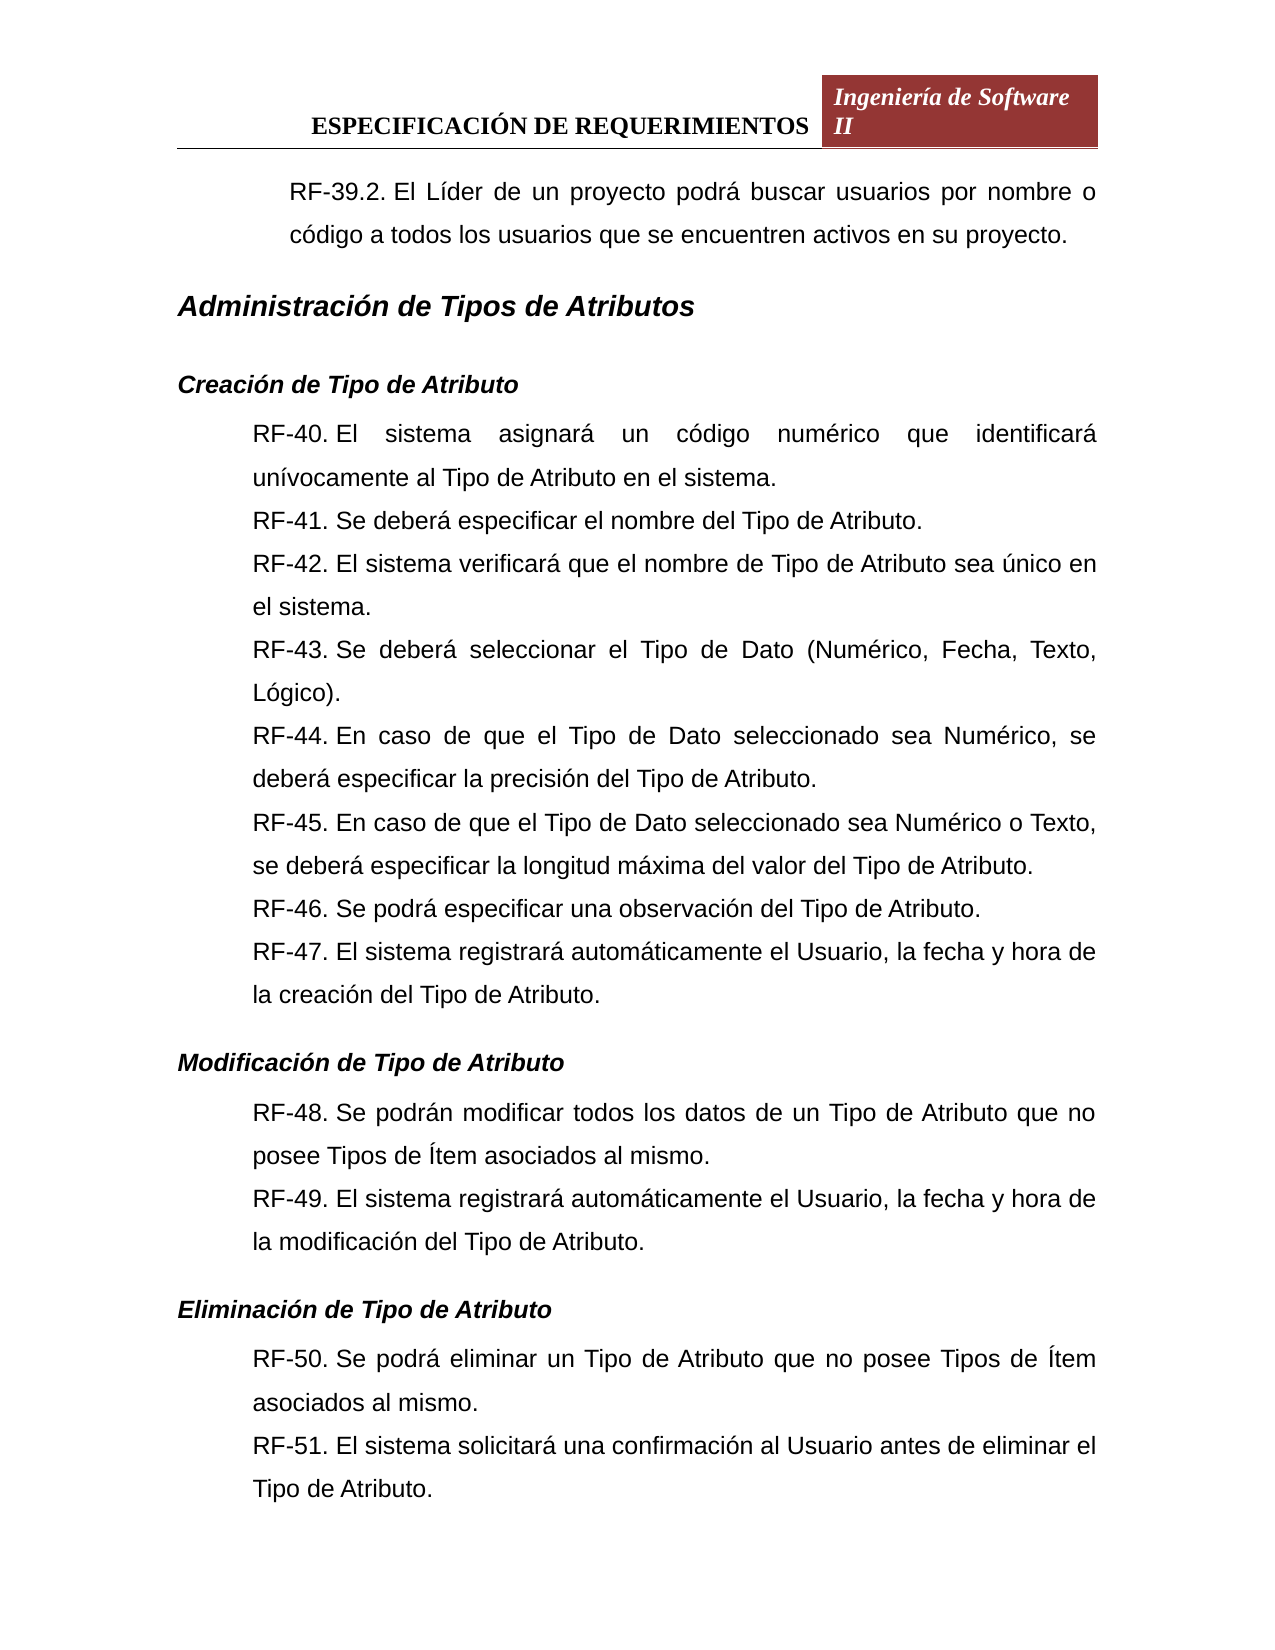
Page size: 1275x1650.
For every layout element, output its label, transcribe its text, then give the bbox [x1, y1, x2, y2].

list Se deberá seleccionar el Tipo de Dato (Numérico, Fecha, Texto, Lógico). [177, 635, 1098, 707]
list El sistema asignará un código numérico que identificará unívocamente al Tipo de Atributo en el sistema. [177, 419, 1098, 491]
list En caso de que el Tipo de Dato seleccionado sea Numérico, se deberá especificar la precisión del Tipo de Atributo. [177, 721, 1098, 793]
list Se deberá especificar el nombre del Tipo de Atributo. [177, 506, 1098, 534]
list El sistema verificará que el nombre de Tipo de Atributo sea único en el sistema. [177, 549, 1098, 621]
text Eliminación de Tipo de Atributo [177, 1295, 1098, 1324]
list El sistema registrará automáticamente el Usuario, la fecha y hora de la creación del Tipo de Atributo. [177, 937, 1098, 1009]
list Se podrán modificar todos los datos de un Tipo de Atributo que no posee Tipos de Ítem asociados al mismo. [177, 1098, 1098, 1169]
text Creación de Tipo de Atributo [177, 370, 1098, 399]
text Administración de Tipos de Atributos [177, 288, 1098, 322]
list El sistema solicitará una confirmación al Usuario antes de eliminar el Tipo de Atributo. [177, 1431, 1098, 1503]
list El sistema registrará automáticamente el Usuario, la fecha y hora de la modificación del Tipo de Atributo. [177, 1184, 1098, 1256]
list El Líder de un proyecto podrá buscar usuarios por nombre o código a todos los usuarios que se encuentren activos en su proyecto. [289, 177, 1098, 249]
list Se podrá especificar una observación del Tipo de Atributo. [177, 894, 1098, 923]
list En caso de que el Tipo de Dato seleccionado sea Numérico o Texto, se deberá especificar la longitud máxima del valor del Tipo de Atributo. [177, 808, 1098, 879]
list Se podrá eliminar un Tipo de Atributo que no posee Tipos de Ítem asociados al mismo. [177, 1344, 1098, 1416]
text Modificación de Tipo de Atributo [177, 1048, 1098, 1077]
